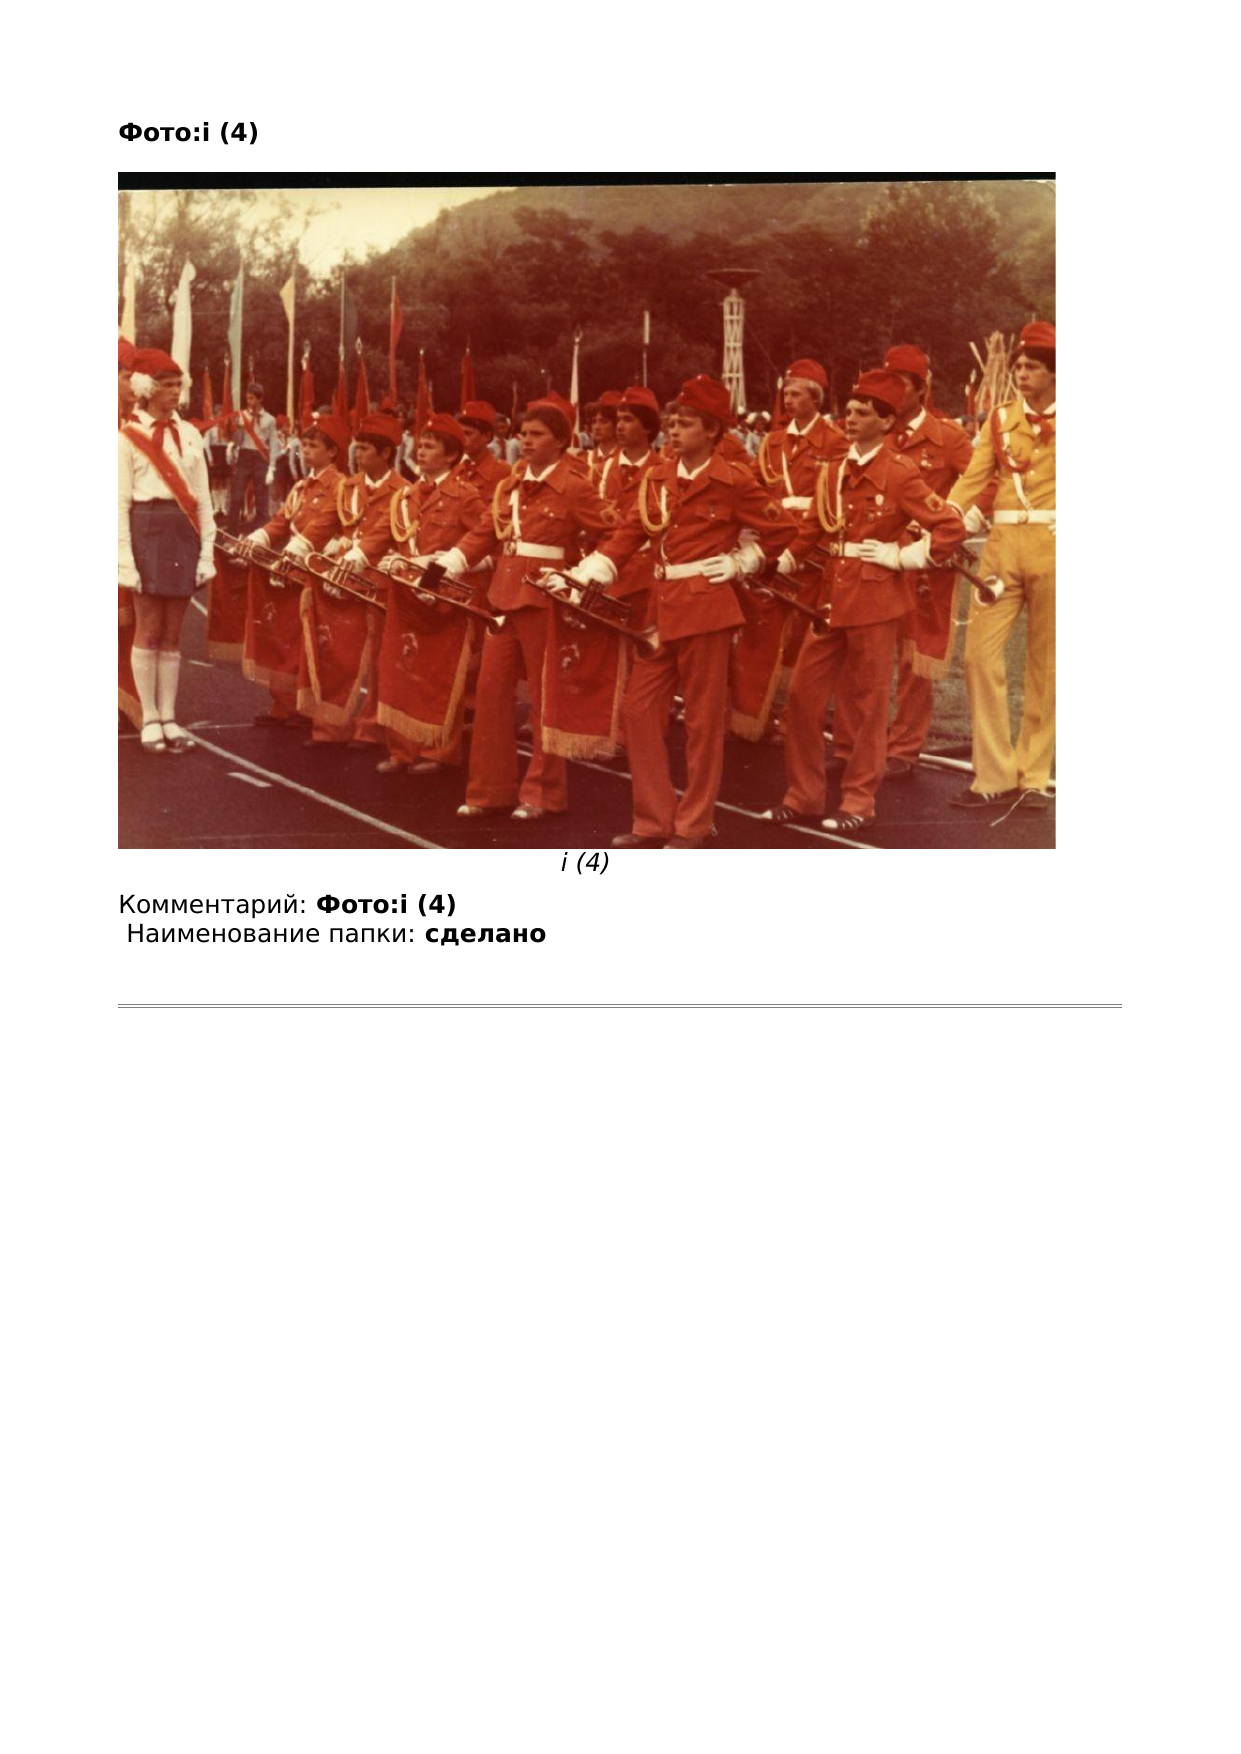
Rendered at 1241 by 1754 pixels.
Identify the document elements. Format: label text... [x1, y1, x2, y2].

text i (4) [118, 849, 1056, 877]
text Комментарий: Фото:i (4) Наименование папки: сделано [118, 890, 1122, 977]
picture [118, 172, 1056, 849]
subtitle Фото:i (4) [118, 118, 1122, 147]
